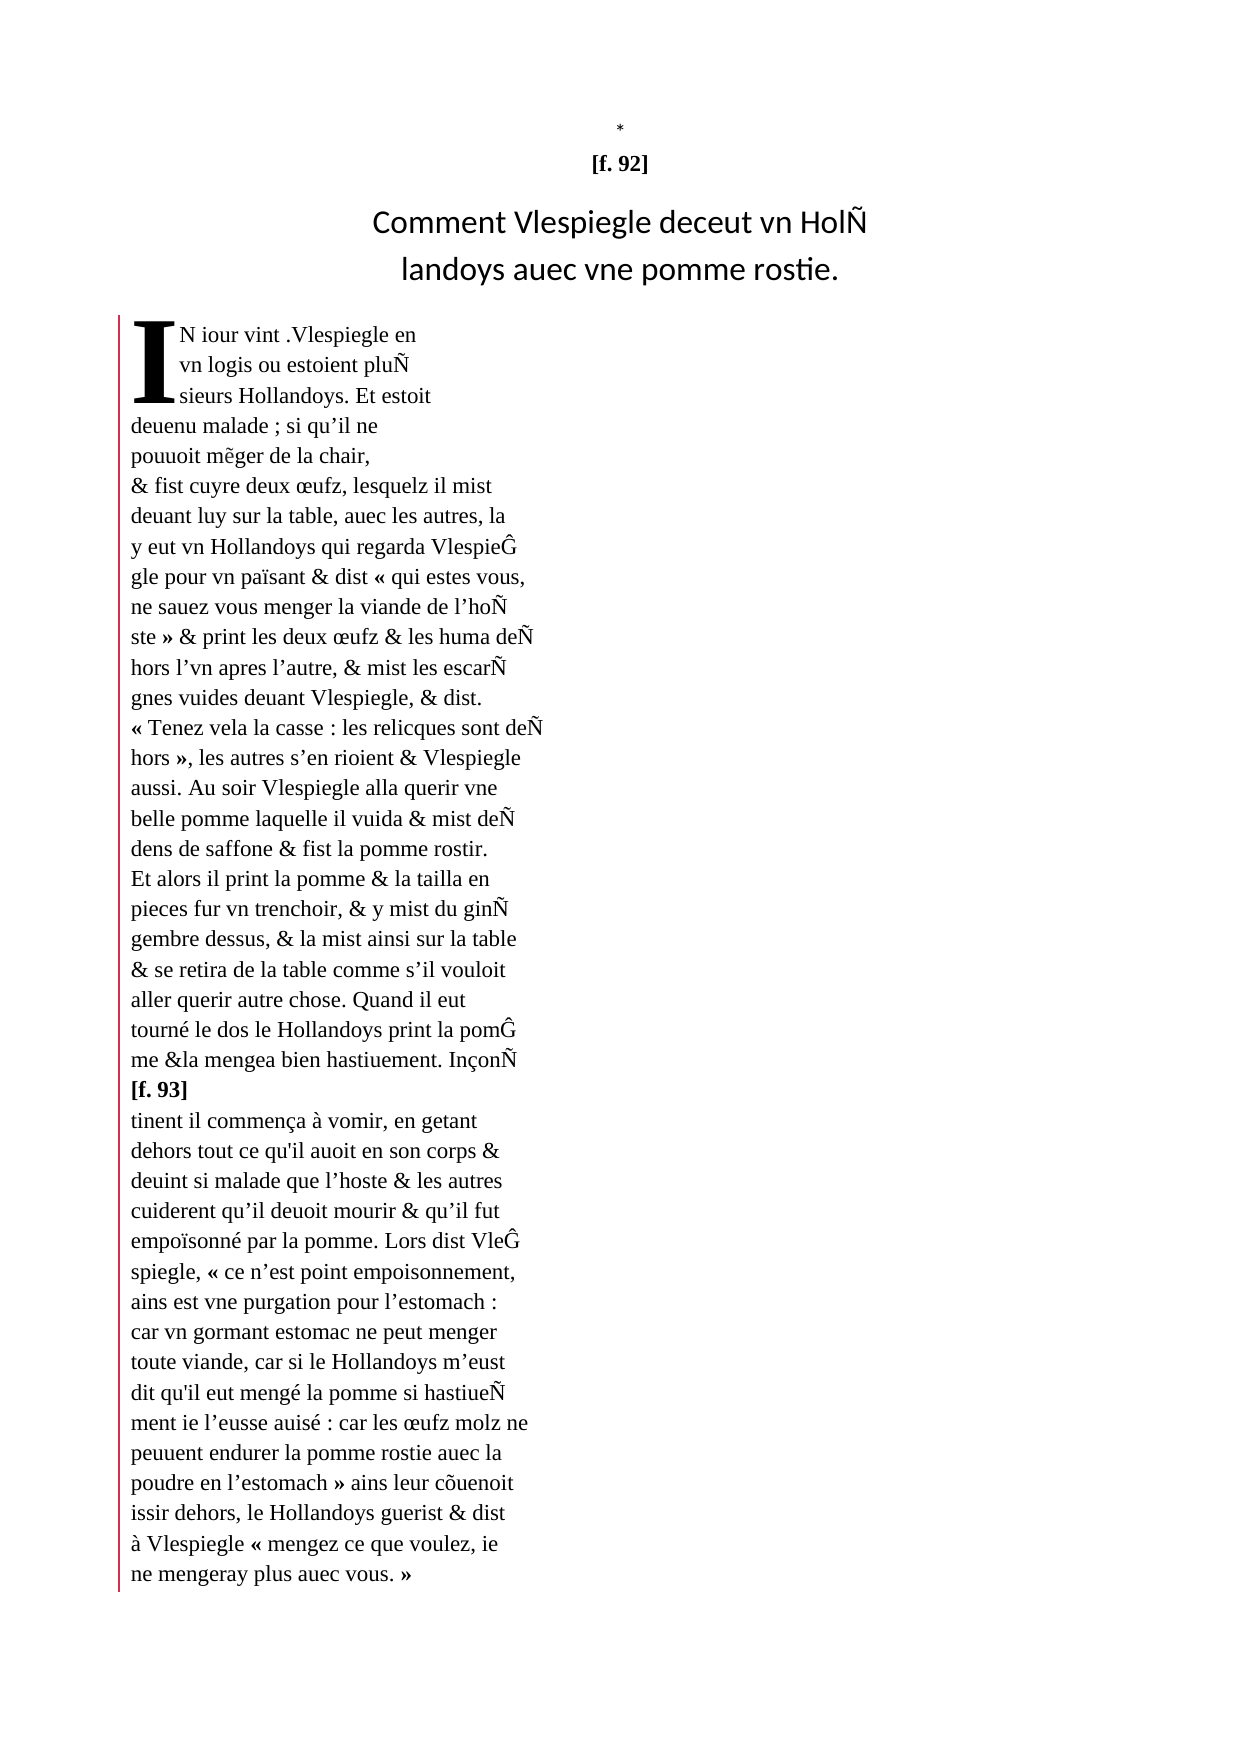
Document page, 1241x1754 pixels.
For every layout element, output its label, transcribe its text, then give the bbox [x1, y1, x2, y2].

text IN iour vint .Vlespiegle en vn logis ou estoient pluÑ sieurs Hollandoys. Et estoit deuenu malade ; si qu’il ne pouuoit mẽger de la chair, & fist cuyre deux œufz, lesquelz il mist deuant luy sur la table, auec les autres, la y eut vn Hollandoys qui regarda VlespieĜ gle pour vn païsant & dist « qui estes vous, ne sauez vous menger la viande de l’hoÑ ste » & print les deux œufz & les huma deÑ hors l’vn apres l’autre, & mist les escarÑ gnes vuides deuant Vlespiegle, & dist. « Tenez vela la casse : les relicques sont deÑ hors », les autres s’en rioient & Vlespiegle aussi. Au soir Vlespiegle alla querir vne belle pomme laquelle il vuida & mist deÑ dens de saffone & fist la pomme rostir. Et alors il print la pomme & la tailla en pieces fur vn trenchoir, & y mist du ginÑ gembre dessus, & la mist ainsi sur la table & se retira de la table comme s’il vouloit aller querir autre chose. Quand il eut tourné le dos le Hollandoys print la pomĜ me &la mengea bien hastiuement. InçonÑ [f. 93] tinent il commença à vomir, en getant dehors tout ce qu'il auoit en son corps & deuint si malade que l’hoste & les autres cuiderent qu’il deuoit mourir & qu’il fut empoïsonné par la pomme. Lors dist VleĜ spiegle, « ce n’est point empoisonnement, ains est vne purgation pour l’estomach : car vn gormant estomac ne peut menger toute viande, car si le Hollandoys m’eust dit qu'il eut mengé la pomme si hastiueÑ ment ie l’eusse auisé : car les œufz molz ne peuuent endurer la pomme rostie auec la poudre en l’estomach » ains leur cõuenoit issir dehors, le Hollandoys guerist & dist à Vlespiegle « mengez ce que voulez, ie ne mengeray plus auec vous. » [120, 315, 1122, 1592]
text Comment Vlespiegle deceut vn HolÑ landoys auec vne pomme rostie. [118, 201, 1122, 288]
text * [f. 92] [118, 118, 1122, 176]
